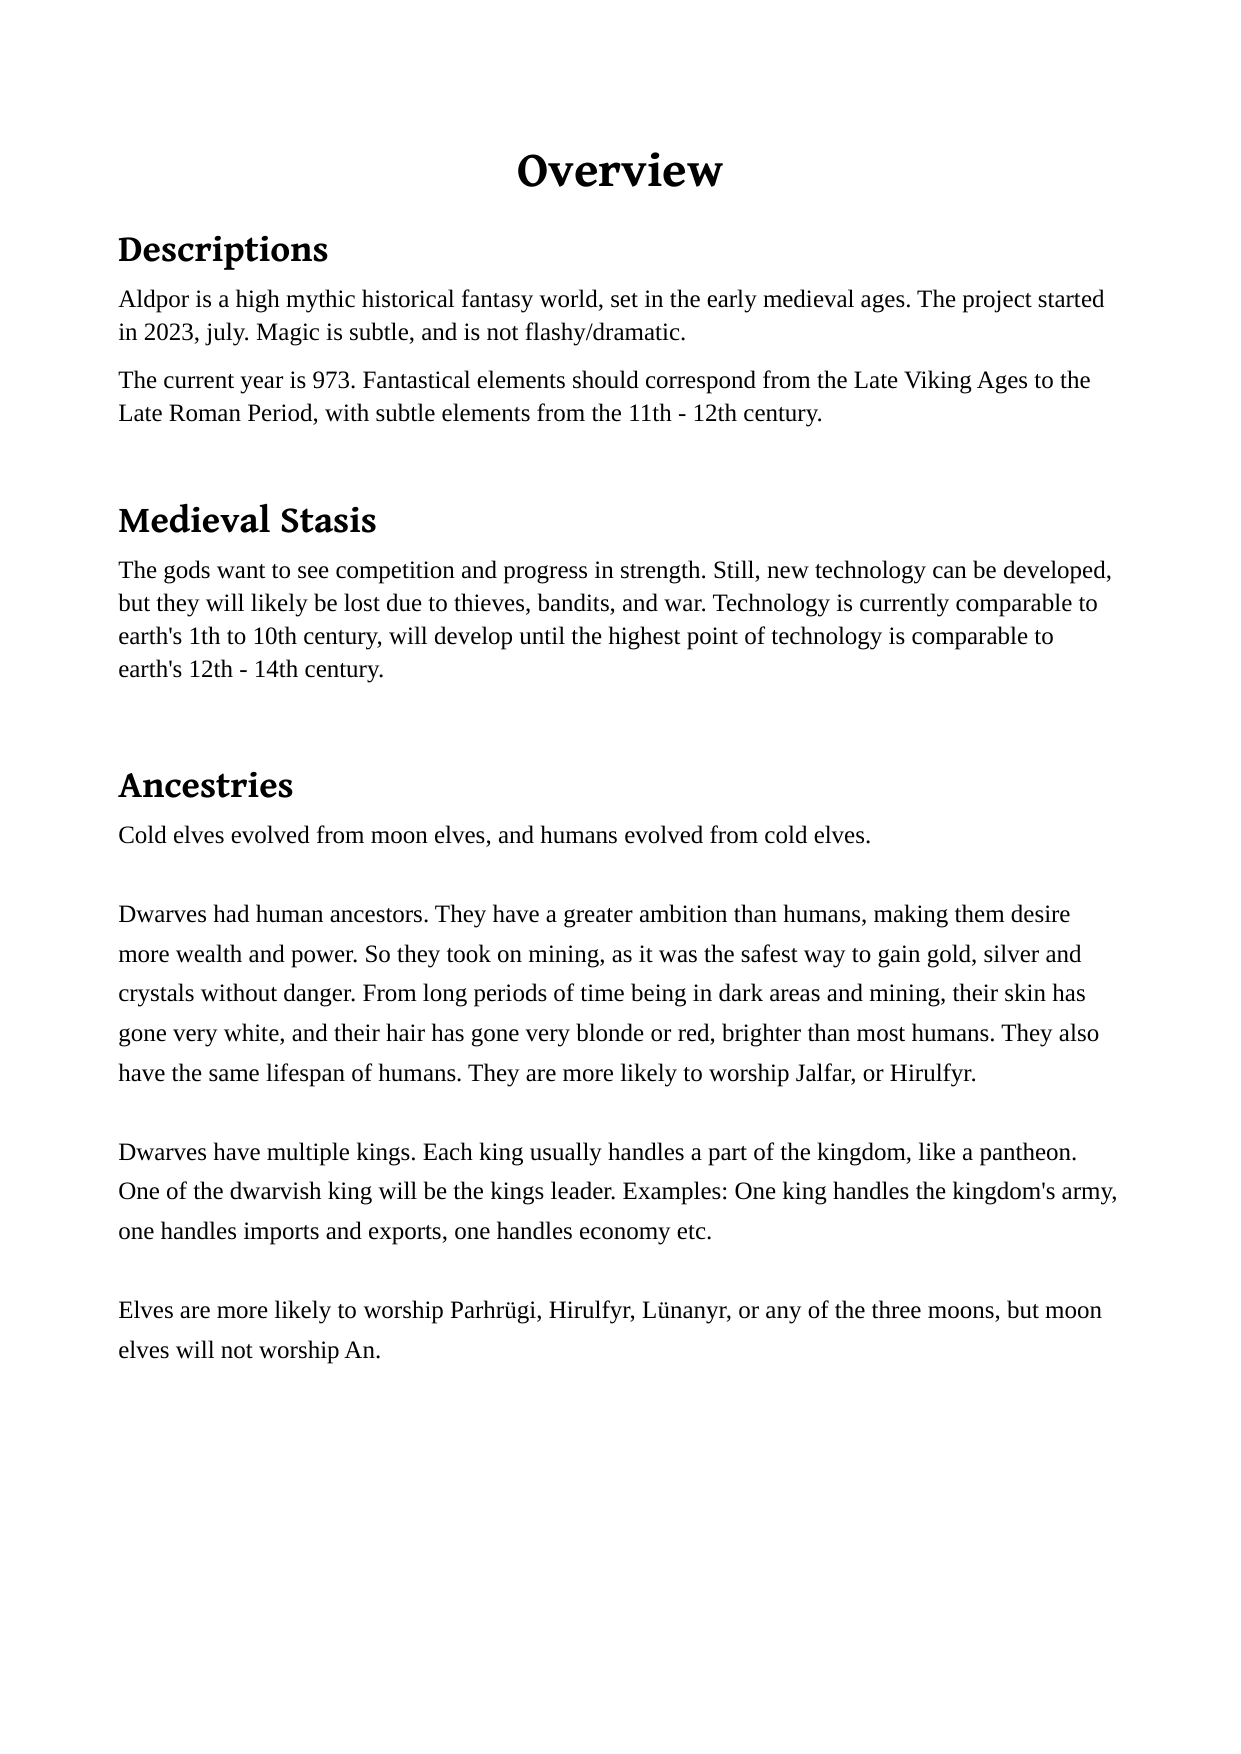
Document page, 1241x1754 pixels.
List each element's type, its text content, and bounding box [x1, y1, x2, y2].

text Dwarves have multiple kings. Each king usually handles a part of the kingdom, like a pantheon. One of the dwarvish king will be the kings leader. Examples: One king handles the kingdom's army, one handles imports and exports, one handles economy etc. [118, 1137, 1122, 1245]
subtitle Ancestries [118, 764, 1122, 808]
text Dwarves had human ancestors. They have a greater ambition than humans, making them desire more wealth and power. So they took on mining, as it was the safest way to gain gold, silver and crystals without danger. From long periods of time being in dark areas and mining, their skin has gone very white, and their hair has gone very blonde or red, brighter than most humans. They also have the same lifespan of humans. They are more likely to worship Jalfar, or Hirulfyr. [118, 899, 1122, 1086]
text The gods want to see competition and progress in strength. Still, new technology can be developed, but they will likely be lost due to thieves, bandits, and war. Technology is currently comparable to earth's 1th to 10th century, will develop until the highest point of technology is comparable to earth's 12th - 14th century. [118, 555, 1122, 683]
subtitle Medieval Stasis [118, 499, 1122, 543]
text Cold elves evolved from moon elves, and humans evolved from cold elves. [118, 820, 1122, 849]
subtitle Descriptions [118, 228, 1122, 272]
text Aldpor is a high mythic historical fantasy world, set in the early medieval ages. The project started in 2023, july. Magic is subtle, and is not flashy/dramatic. [118, 284, 1122, 346]
text Elves are more likely to worship Parhrügi, Hirulfyr, Lünanyr, or any of the three moons, but moon elves will not worship An. [118, 1295, 1122, 1363]
subtitle Overview [118, 143, 1122, 201]
text The current year is 973. Fantastical elements should correspond from the Late Viking Ages to the Late Roman Period, with subtle elements from the 11th - 12th century. [118, 365, 1122, 426]
